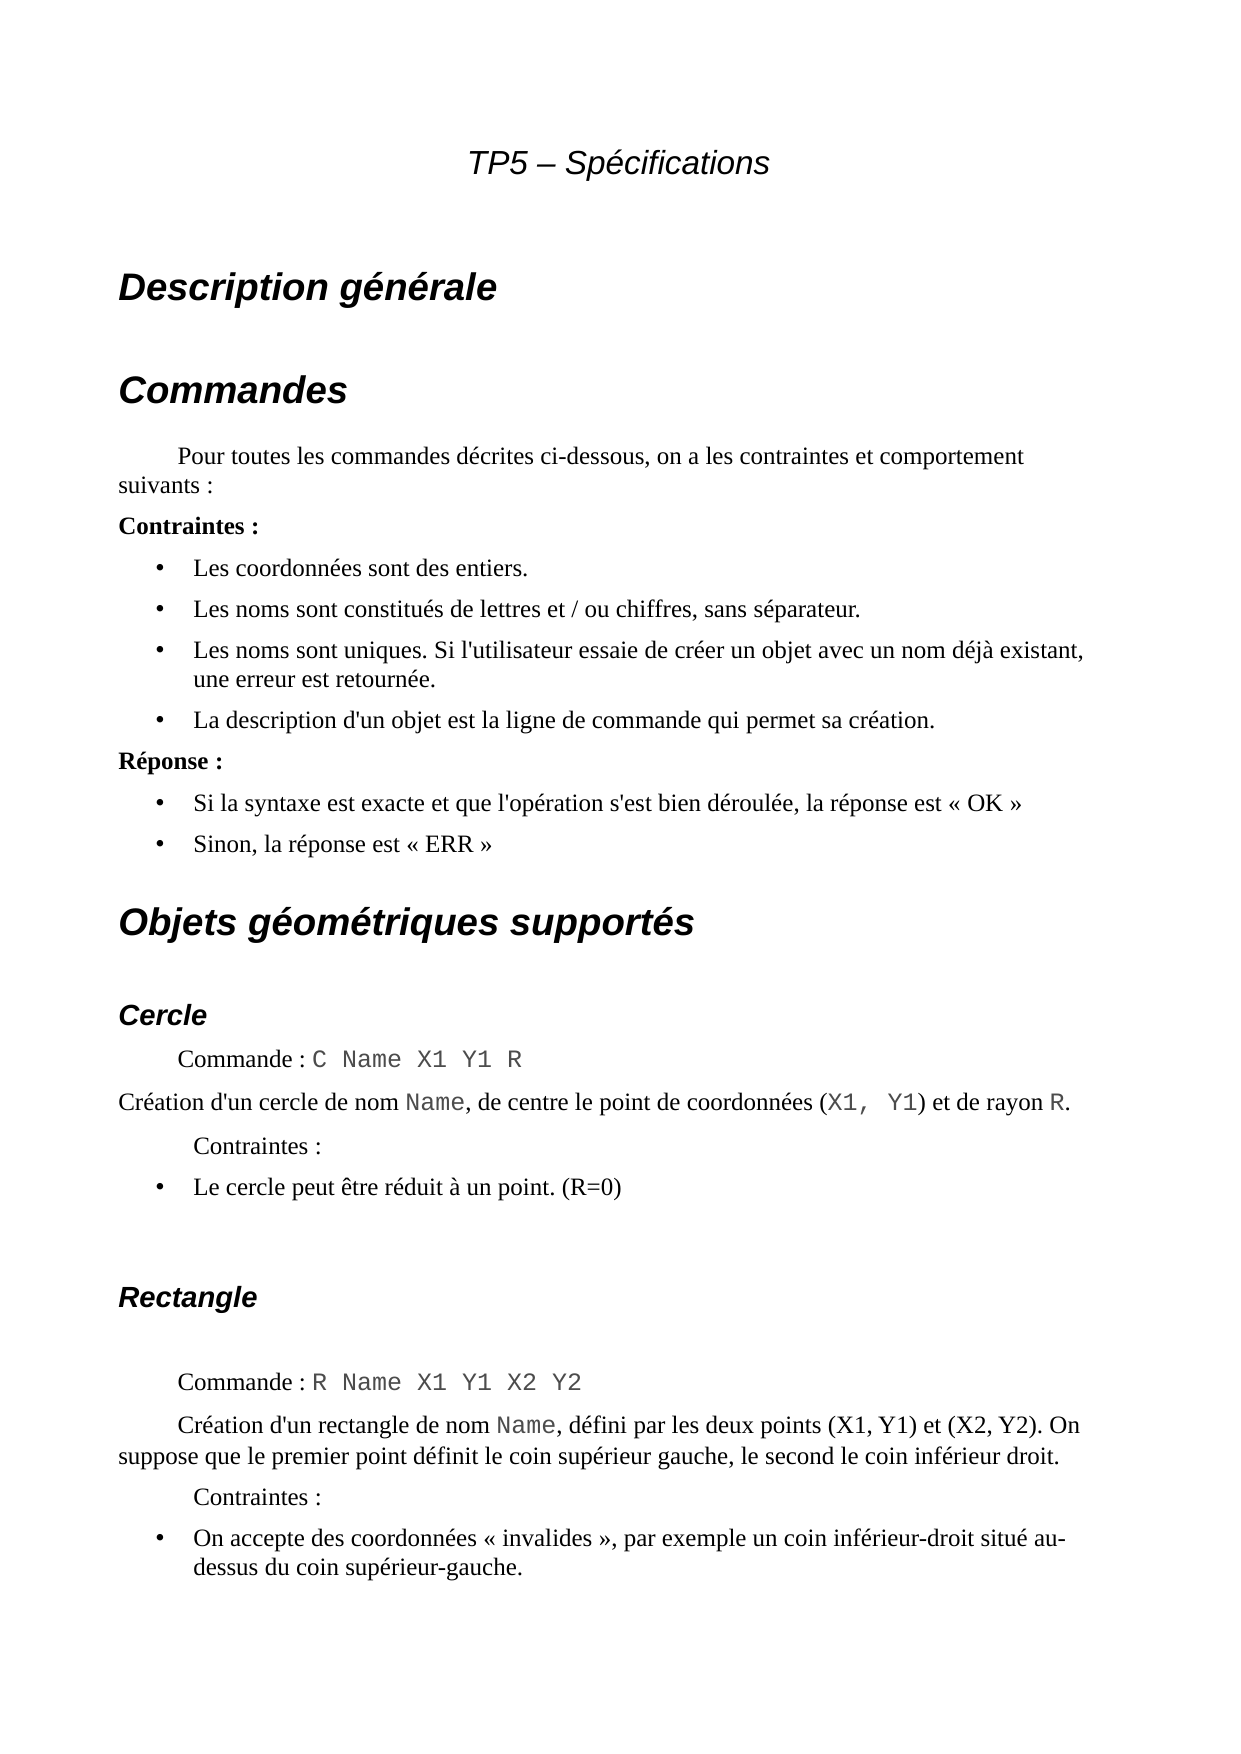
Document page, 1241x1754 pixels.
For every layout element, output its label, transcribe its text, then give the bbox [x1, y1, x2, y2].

list Le cercle peut être réduit à un point. (R=0) [156, 1172, 1122, 1201]
list Si la syntaxe est exacte et que l'opération s'est bien déroulée, la réponse est « OK » [156, 788, 1122, 816]
subtitle Commandes [118, 368, 1122, 412]
list On accepte des coordonnées « invalides », par exemple un coin inférieur-droit situé au-dessus du coin supérieur-gauche. [156, 1523, 1122, 1581]
text Commande : R Name X1 Y1 X2 Y2 [118, 1367, 1122, 1398]
text Contraintes : [118, 1482, 1122, 1511]
text Création d'un cercle de nom Name, de centre le point de coordonnées (X1, Y1) et de rayon R. [118, 1087, 1122, 1118]
subtitle TP5 – Spécifications [118, 143, 1122, 182]
subtitle Rectangle [118, 1279, 1122, 1313]
text Contraintes : [118, 511, 1122, 540]
subtitle Objets géométriques supportés [118, 899, 1122, 944]
list La description d'un objet est la ligne de commande qui permet sa création. [156, 705, 1122, 734]
text Réponse : [118, 746, 1122, 775]
text Création d'un rectangle de nom Name, défini par les deux points (X1, Y1) et (X2, Y2). On suppose que le premier point définit le coin supérieur gauche, le second le coin inférieur droit. [118, 1410, 1122, 1470]
subtitle Cercle [118, 998, 1122, 1032]
list Les coordonnées sont des entiers. [156, 553, 1122, 581]
list Sinon, la réponse est « ERR » [156, 829, 1122, 858]
text Contraintes : [118, 1131, 1122, 1159]
list Les noms sont uniques. Si l'utilisateur essaie de créer un objet avec un nom déjà existant, une erreur est retournée. [156, 635, 1122, 693]
list Les noms sont constitués de lettres et / ou chiffres, sans séparateur. [156, 594, 1122, 623]
text Commande : C Name X1 Y1 R [118, 1044, 1122, 1075]
text Pour toutes les commandes décrites ci-dessous, on a les contraintes et comportement suivants : [118, 441, 1122, 499]
subtitle Description générale [118, 265, 1122, 309]
